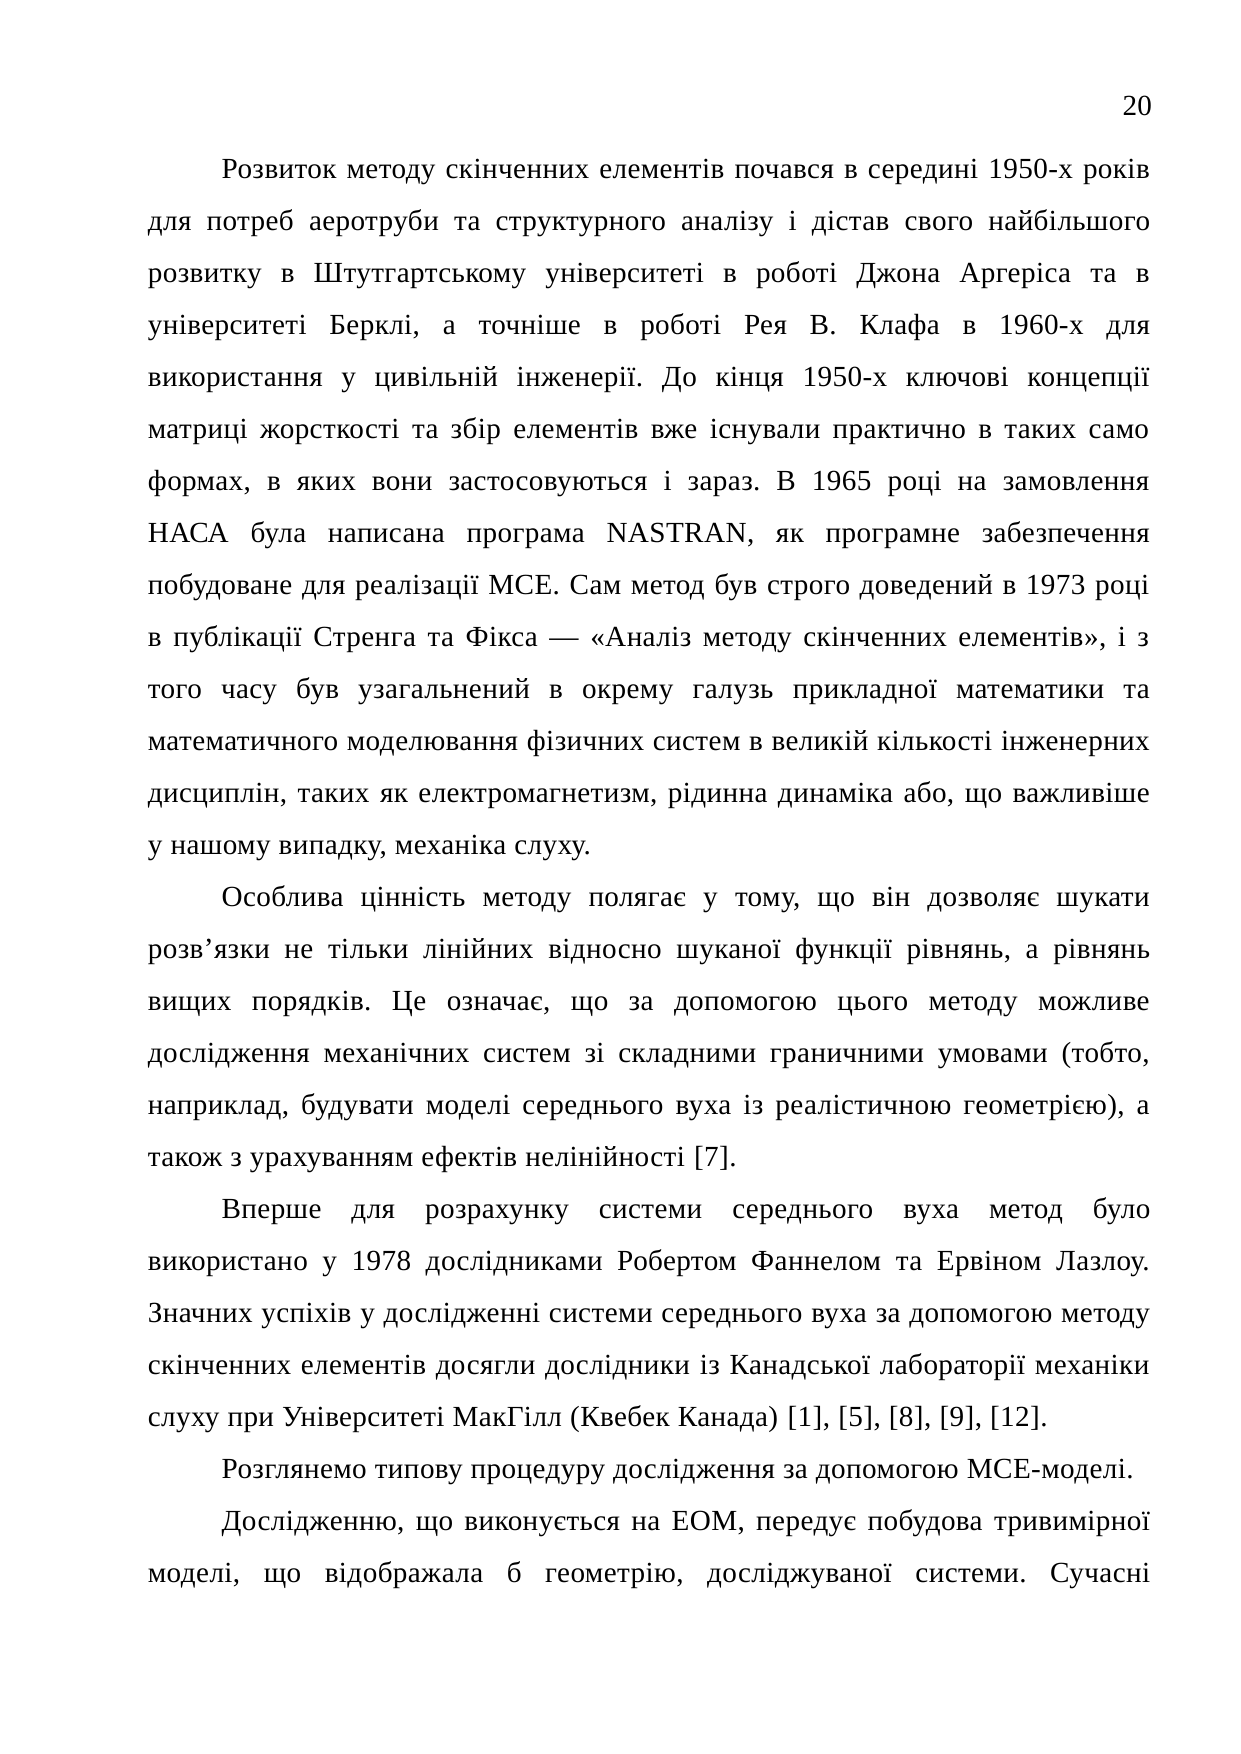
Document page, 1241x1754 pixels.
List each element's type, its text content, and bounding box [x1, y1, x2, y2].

text Розвиток методу скінченних елементів почався в середині 1950-х років для потреб аеротруби та структурного аналізу і дістав свого найбільшого розвитку в Штутгартському університеті в роботі Джона Аргеріса та в університеті Берклі, а точніше в роботі Рея В. Клафа в 1960-х для використання у цивільній інженерії. До кінця 1950-х ключові концепції матриці жорсткості та збір елементів вже існували практично в таких само формах, в яких вони застосовуються і зараз. В 1965 році на замовлення НАСА була написана програма NASTRAN, як програмне забезпечення побудоване для реалізації МСЕ. Сам метод був строго доведений в 1973 році в публікації Стренга та Фікса — «Аналіз методу скінченних елементів», і з того часу був узагальнений в окрему галузь прикладної математики та математичного моделювання фізичних систем в великій кількості інженерних дисциплін, таких як електромагнетизм, рідинна динаміка або, що важливіше у нашому випадку, механіка слуху. [148, 152, 1152, 861]
text Вперше для розрахунку системи середнього вуха метод було використано у 1978 дослідниками Робертом Фаннелом та Ервіном Лазлоу. Значних успіхів у дослідженні системи середнього вуха за допомогою методу скінченних елементів досягли дослідники із Канадської лабораторії механіки слуху при Університеті МакГілл (Квебек Канада) [1], [5], [8], [9], [12]. [148, 1191, 1152, 1433]
text Розглянемо типову процедуру дослідження за допомогою МСЕ-моделі. [148, 1451, 1152, 1484]
text Дослідженню, що виконується на ЕОМ, передує побудова тривимірної моделі, що відображала б геометрію, досліджуваної системи. Сучасні [148, 1503, 1152, 1588]
text Особлива цінність методу полягає у тому, що він дозволяє шукати розв’язки не тільки лінійних відносно шуканої функції рівнянь, а рівнянь вищих порядків. Це означає, що за допомогою цього методу можливе дослідження механічних систем зі складними граничними умовами (тобто, наприклад, будувати моделі середнього вуха із реалістичною геометрією), а також з урахуванням ефектів нелінійності [7]. [148, 879, 1152, 1173]
